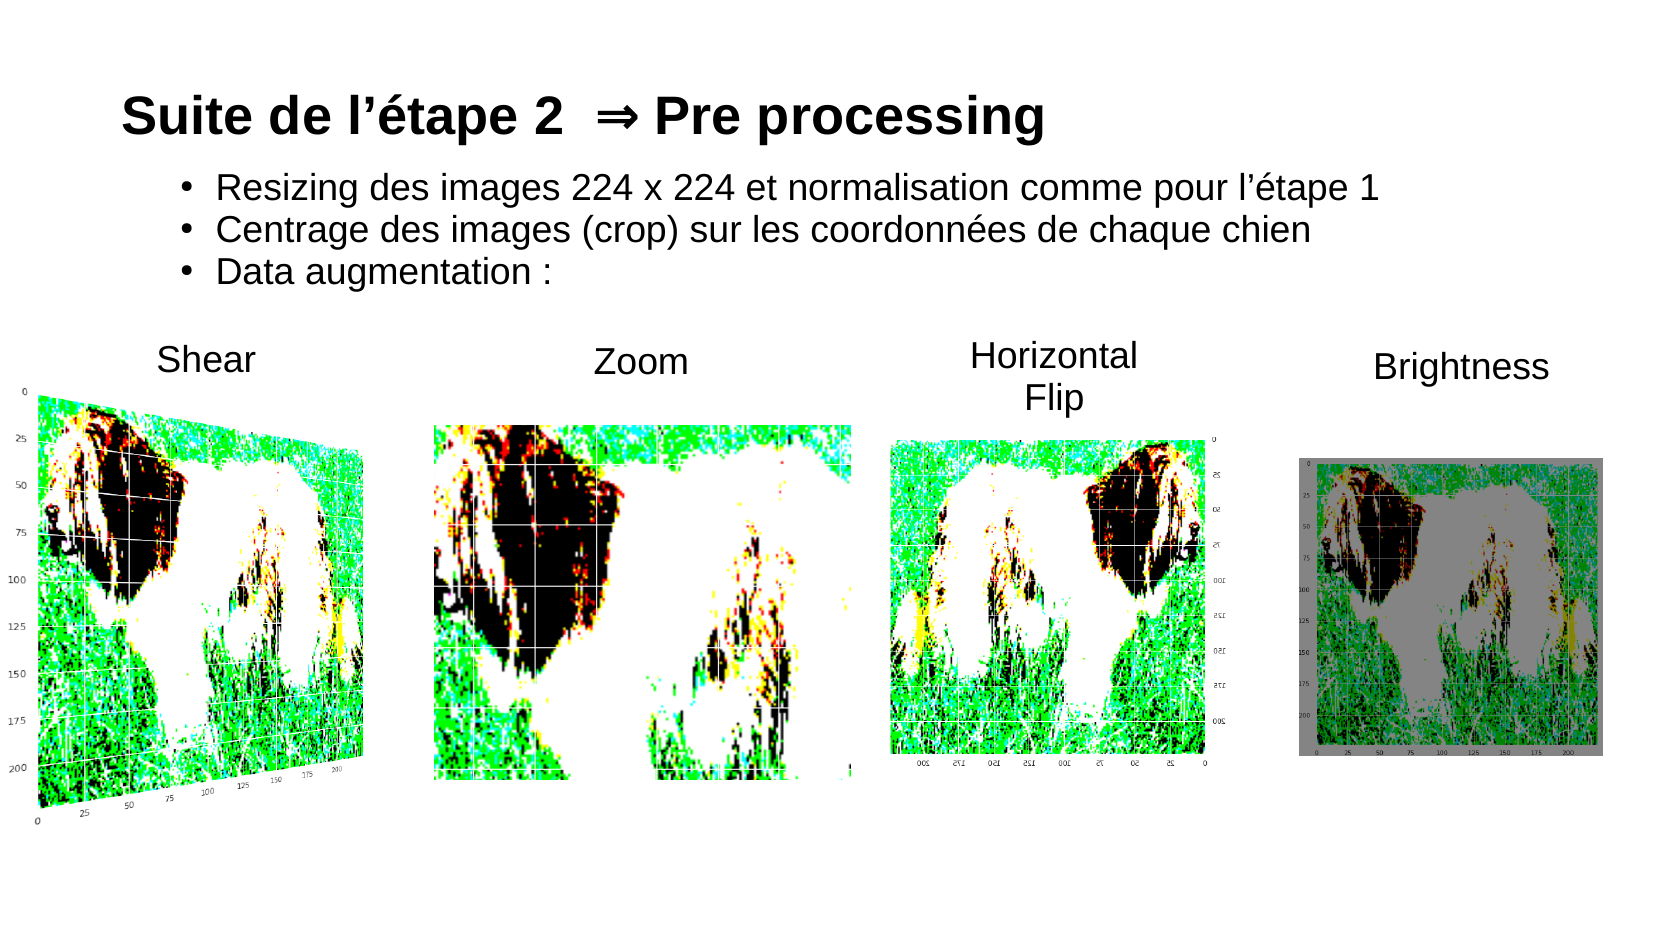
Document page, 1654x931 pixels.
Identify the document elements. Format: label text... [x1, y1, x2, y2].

text_box Zoom [578, 332, 705, 390]
picture [0, 377, 366, 839]
text_box Resizing des images 224 x 224 et normalisation comme pour l’étape 1 Centrage des images (crop) sur les coordonnées de chaque chien Data augmentation : [165, 159, 1395, 469]
picture [434, 425, 851, 780]
text_box Suite de l’étape 2 ⇒ Pre processing [106, 78, 1057, 154]
picture [887, 437, 1229, 768]
picture [1299, 458, 1603, 756]
text_box Horizontal Flip [955, 327, 1154, 426]
text_box Shear [141, 330, 272, 388]
text_box Brightness [1358, 338, 1565, 396]
